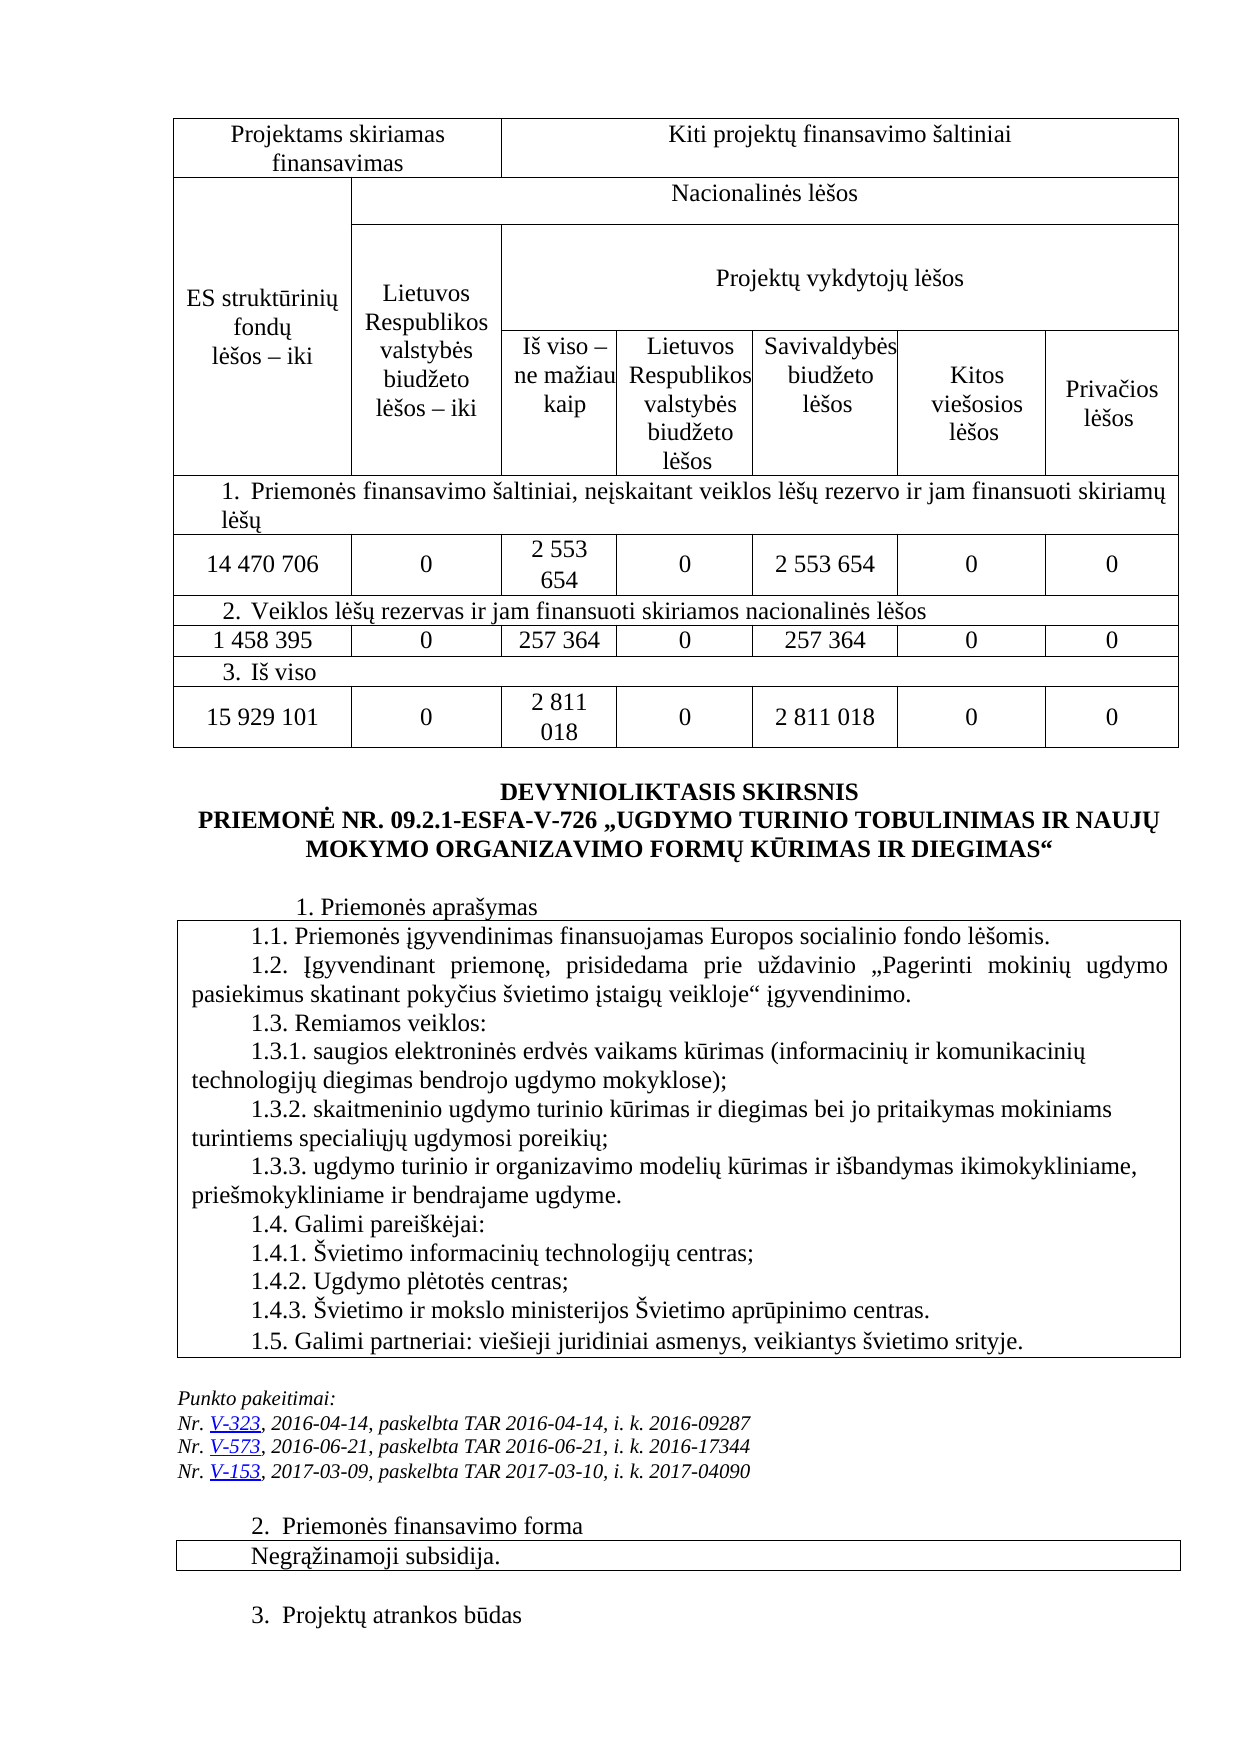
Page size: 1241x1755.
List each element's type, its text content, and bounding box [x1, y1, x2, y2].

table_cell Privačios lėšos [1046, 331, 1178, 475]
table_cell 0 [1046, 535, 1178, 595]
table_cell Nacionalinės lėšos [352, 178, 1178, 224]
table_cell Lietuvos Respublikos valstybės biudžeto lėšos [617, 331, 752, 475]
table_cell ES struktūrinių fondų lėšos – iki [174, 178, 351, 475]
table_cell 15 929 101 [174, 687, 351, 747]
table_cell Iš viso – ne mažiau kaip [502, 331, 616, 475]
table_cell 2 811 018 [753, 687, 897, 747]
table_cell 0 [1046, 687, 1178, 747]
table_cell 0 [352, 535, 501, 595]
text Nr. V-153, 2017-03-09, paskelbta TAR 2017-03-10, i. k. 2017-04090 [177, 1458, 1181, 1483]
table_cell 2. Veiklos lėšų rezervas ir jam finansuoti skiriamos nacionalinės lėšos [174, 596, 1178, 624]
table_cell 0 [898, 687, 1045, 747]
table_cell 0 [898, 626, 1045, 656]
table_cell 0 [898, 535, 1045, 595]
table_cell Projektų vykdytojų lėšos [502, 225, 1178, 330]
table_header Projektams skiriamas finansavimas [174, 119, 501, 177]
table_cell 1 458 395 [174, 626, 351, 656]
table_cell Lietuvos Respublikos valstybės biudžeto lėšos – iki [352, 225, 501, 475]
text 3. Projektų atrankos būdas [251, 1600, 1181, 1629]
table_header Negrąžinamoji subsidija. [177, 1541, 1180, 1570]
table_header Kiti projektų finansavimo šaltiniai [502, 119, 1178, 177]
table_cell 2 811 018 [502, 687, 616, 747]
table_cell 0 [617, 687, 752, 747]
table_cell Kitos viešosios lėšos [898, 331, 1045, 475]
text Nr. V-573, 2016-06-21, paskelbta TAR 2016-06-21, i. k. 2016-17344 [177, 1434, 1181, 1458]
table_cell 0 [352, 626, 501, 656]
table_cell 0 [617, 535, 752, 595]
table_cell 0 [1046, 626, 1178, 656]
text PRIEMONĖ NR. 09.2.1-ESFA-V-726 „UGDYMO TURINIO TOBULINIMAS IR NAUJŲ MOKYMO ORGANIZAVIMO FORMŲ KŪRIMAS IR DIEGIMAS“ [177, 805, 1181, 863]
text Punkto pakeitimai: [177, 1386, 1181, 1410]
table_cell 3. Iš viso [174, 657, 1178, 686]
text 1. Priemonės aprašymas [295, 892, 1181, 920]
text Nr. V-323, 2016-04-14, paskelbta TAR 2016-04-14, i. k. 2016-09287 [177, 1410, 1181, 1434]
table_cell 0 [617, 626, 752, 656]
table_header 1.1. Priemonės įgyvendinimas finansuojamas Europos socialinio fondo lėšomis. 1.2. Įgyvendinant priemonę, prisidedama prie uždavinio „Pagerinti mokinių ugdymo pasiekimus skatinant pokyčius švietimo įstaigų veikloje“ įgyvendinimo. 1.3. Remiamos veiklos: 1.3.1. saugios elektroninės erdvės vaikams kūrimas (informacinių ir komunikacinių technologijų diegimas bendrojo ugdymo mokyklose); 1.3.2. skaitmeninio ugdymo turinio kūrimas ir diegimas bei jo pritaikymas mokiniams turintiems specialiųjų ugdymosi poreikių; 1.3.3. ugdymo turinio ir organizavimo modelių kūrimas ir išbandymas ikimokykliniame, priešmokykliniame ir bendrajame ugdyme. 1.4. Galimi pareiškėjai: 1.4.1. Švietimo informacinių technologijų centras; 1.4.2. Ugdymo plėtotės centras; 1.4.3. Švietimo ir mokslo ministerijos Švietimo aprūpinimo centras. 1.5. Galimi partneriai: viešieji juridiniai asmenys, veikiantys švietimo srityje. [178, 921, 1180, 1357]
table_cell 257 364 [753, 626, 897, 656]
text DEVYNIOLIKTASIS SKIRSNIS [177, 777, 1181, 805]
table_cell Savivaldybės biudžeto lėšos [753, 331, 897, 475]
table_cell 2 553 654 [502, 535, 616, 595]
table_cell 1. Priemonės finansavimo šaltiniai, neįskaitant veiklos lėšų rezervo ir jam finansuoti skiriamų lėšų [174, 476, 1178, 533]
table_cell 257 364 [502, 626, 616, 656]
table_cell 2 553 654 [753, 535, 897, 595]
text 2. Priemonės finansavimo forma [251, 1511, 1181, 1540]
table_cell 14 470 706 [174, 535, 351, 595]
table_cell 0 [352, 687, 501, 747]
